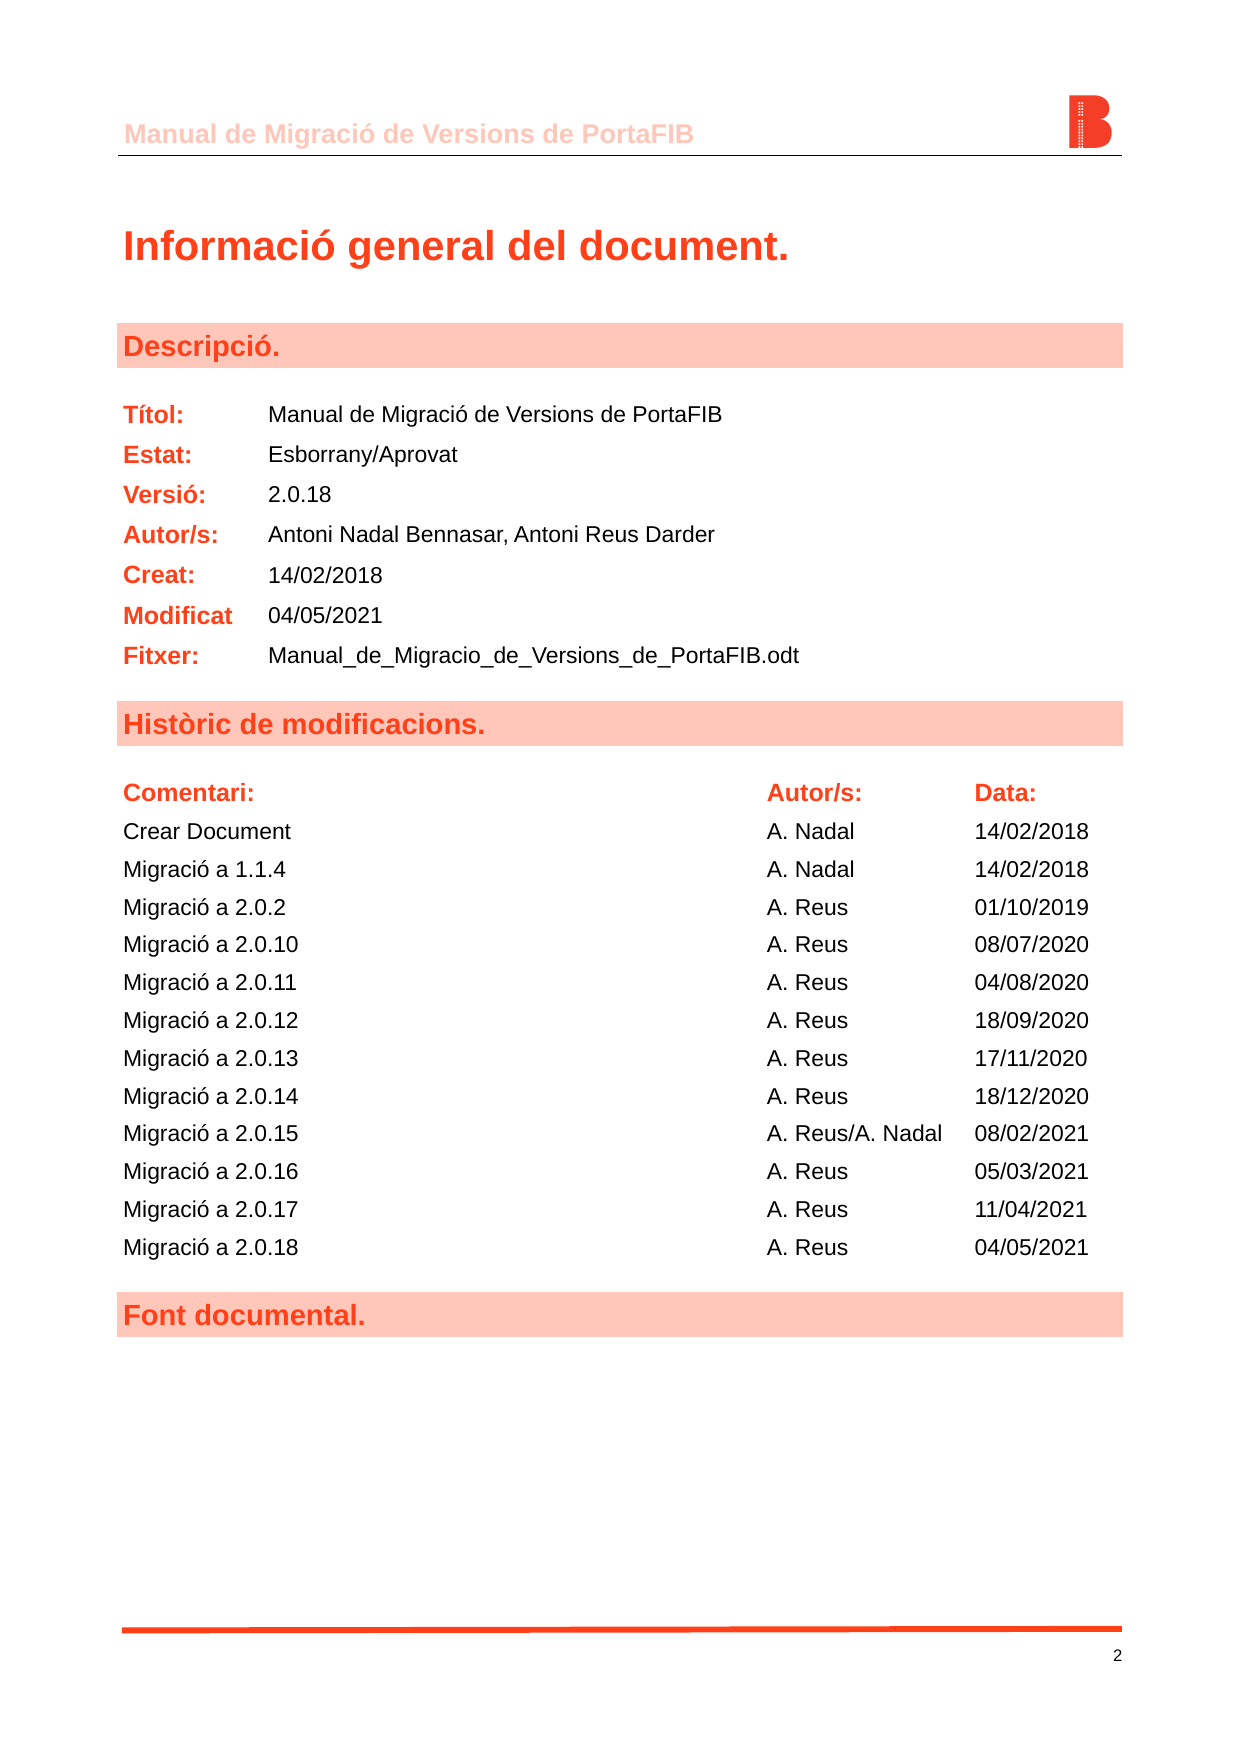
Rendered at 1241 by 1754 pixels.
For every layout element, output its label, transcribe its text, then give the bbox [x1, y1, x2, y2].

table_cell A. Reus [761, 1190, 968, 1228]
table_cell Autor/s: [761, 772, 968, 812]
table_cell A. Reus [761, 1153, 968, 1190]
table_cell [117, 1363, 1123, 1400]
table_cell Migració a 2.0.12 [117, 1001, 761, 1039]
table_cell Migració a 2.0.18 [117, 1228, 761, 1266]
table_cell 01/10/2019 [969, 888, 1123, 926]
table_cell Migració a 2.0.17 [117, 1190, 761, 1228]
table_cell 14/02/2018 [969, 850, 1123, 888]
table_cell 05/03/2021 [969, 1153, 1123, 1190]
table_cell [117, 1337, 1123, 1363]
table_cell A. Reus [761, 1039, 968, 1077]
table_cell A. Reus [761, 1077, 968, 1115]
table_cell A. Reus [761, 1228, 968, 1266]
table_cell Títol: [117, 394, 262, 434]
table_cell Crear Document [117, 812, 761, 850]
table_cell [117, 746, 1123, 772]
table_cell [117, 1400, 1123, 1440]
table_cell Migració a 1.1.4 [117, 850, 761, 888]
table_cell Creat: [117, 555, 262, 595]
table_cell Migració a 2.0.10 [117, 926, 761, 963]
table_cell Modificat [117, 595, 262, 635]
table_cell Fitxer: [117, 635, 262, 675]
table_cell 17/11/2020 [969, 1039, 1123, 1077]
table_cell A. Nadal [761, 850, 968, 888]
table_cell Manual_de_Migracio_de_Versions_de_PortaFIB.odt [262, 635, 1123, 675]
table_cell Antoni Nadal Bennasar, Antoni Reus Darder [262, 515, 1123, 555]
table_cell Històric de modificacions. [117, 701, 1123, 746]
table_cell [117, 368, 1123, 394]
table_cell A. Reus/A. Nadal [761, 1115, 968, 1152]
table_cell Migració a 2.0.11 [117, 964, 761, 1001]
table_cell A. Reus [761, 964, 968, 1001]
table_cell 11/04/2021 [969, 1190, 1123, 1228]
table_cell Descripció. [117, 323, 1123, 368]
table_cell Migració a 2.0.15 [117, 1115, 761, 1152]
table_cell Migració a 2.0.13 [117, 1039, 761, 1077]
table_cell 14/02/2018 [969, 812, 1123, 850]
table_cell Comentari: [117, 772, 761, 812]
table_cell 04/08/2020 [969, 964, 1123, 1001]
table_cell 18/12/2020 [969, 1077, 1123, 1115]
table_cell [117, 1440, 1123, 1478]
table_cell [117, 1266, 1123, 1292]
table_cell Autor/s: [117, 515, 262, 555]
table_cell Versió: [117, 474, 262, 514]
table_cell A. Reus [761, 926, 968, 963]
table_cell Data: [969, 772, 1123, 812]
table_cell Estat: [117, 434, 262, 474]
table_cell 2.0.18 [262, 474, 1123, 514]
table_cell A. Nadal [761, 812, 968, 850]
table_cell 08/02/2021 [969, 1115, 1123, 1152]
table_cell 04/05/2021 [969, 1228, 1123, 1266]
table_cell [117, 1478, 1123, 1516]
table_cell 14/02/2018 [262, 555, 1123, 595]
table_cell [117, 675, 1123, 701]
table_cell Migració a 2.0.14 [117, 1077, 761, 1115]
table_cell Font documental. [117, 1292, 1123, 1337]
table_cell Migració a 2.0.2 [117, 888, 761, 926]
table_cell A. Reus [761, 888, 968, 926]
table_cell 18/09/2020 [969, 1001, 1123, 1039]
table_cell Migració a 2.0.16 [117, 1153, 761, 1190]
table_cell A. Reus [761, 1001, 968, 1039]
table_cell 08/07/2020 [969, 926, 1123, 963]
table_cell 04/05/2021 [262, 595, 1123, 635]
table_header Informació general del document. [117, 216, 1123, 323]
table_cell Esborrany/Aprovat [262, 434, 1123, 474]
picture [1063, 94, 1117, 150]
table_cell Manual de Migració de Versions de PortaFIB [262, 394, 1123, 434]
